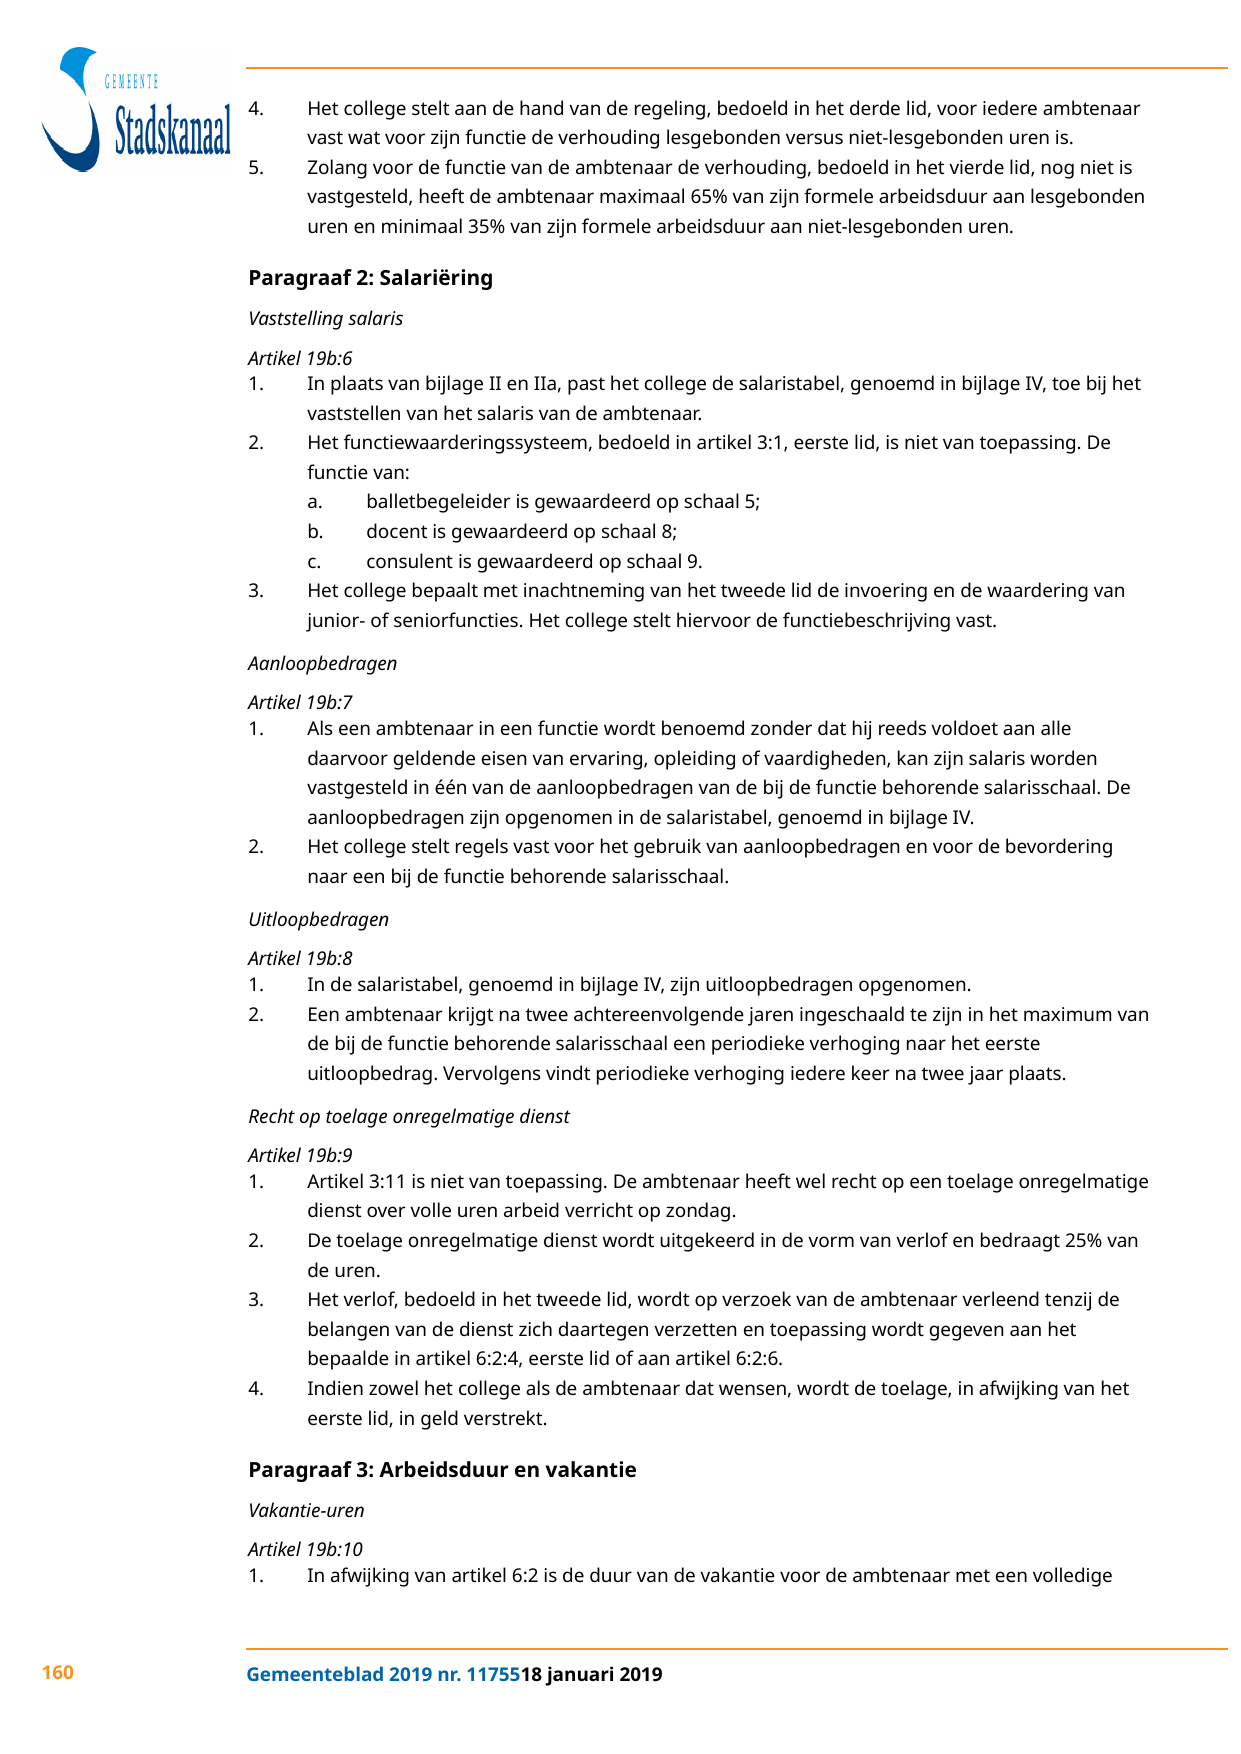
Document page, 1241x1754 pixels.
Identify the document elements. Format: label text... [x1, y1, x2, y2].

text Vakantie-uren [248, 1497, 1152, 1523]
text Artikel 19b:10 [248, 1536, 1152, 1562]
text Vaststelling salaris [248, 305, 1152, 331]
list Het verlof, bedoeld in het tweede lid, wordt op verzoek van de ambtenaar verleend tenzij de belangen van de dienst zich daartegen verzetten en toepassing wordt gegeven aan het bepaalde in artikel 6:2:4, eerste lid of aan artikel 6:2:6. [248, 1286, 1152, 1371]
list Als een ambtenaar in een functie wordt benoemd zonder dat hij reeds voldoet aan alle daarvoor geldende eisen van ervaring, opleiding of vaardigheden, kan zijn salaris worden vastgesteld in één van de aanloopbedragen van de bij de functie behorende salarisschaal. De aanloopbedragen zijn opgenomen in de salaristabel, genoemd in bijlage IV. [248, 715, 1152, 830]
list Indien zowel het college als de ambtenaar dat wensen, wordt de toelage, in afwijking van het eerste lid, in geld verstrekt. [248, 1375, 1152, 1431]
text Uitloopbedragen [248, 906, 1152, 932]
text Paragraaf 3: Arbeidsduur en vakantie [248, 1455, 1152, 1483]
list balletbegeleider is gewaardeerd op schaal 5; [307, 489, 1152, 514]
text Aanloopbedragen [248, 650, 1152, 676]
list Artikel 3:11 is niet van toepassing. De ambtenaar heeft wel recht op een toelage onregelmatige dienst over volle uren arbeid verricht op zondag. [248, 1168, 1152, 1223]
text Artikel 19b:9 [248, 1142, 1152, 1168]
list Het college stelt regels vast voor het gebruik van aanloopbedragen en voor de bevordering naar een bij de functie behorende salarisschaal. [248, 833, 1152, 889]
list Het college bepaalt met inachtneming van het tweede lid de invoering en de waardering van junior- of seniorfuncties. Het college stelt hiervoor de functiebeschrijving vast. [248, 577, 1152, 633]
text Artikel 19b:6 [248, 345, 1152, 370]
text Artikel 19b:8 [248, 946, 1152, 971]
list consulent is gewaardeerd op schaal 9. [307, 548, 1152, 574]
list Zolang voor de functie van de ambtenaar de verhouding, bedoeld in het vierde lid, nog niet is vastgesteld, heeft de ambtenaar maximaal 65% van zijn formele arbeidsduur aan lesgebonden uren en minimaal 35% van zijn formele arbeidsduur aan niet-lesgebonden uren. [248, 154, 1152, 239]
list docent is gewaardeerd op schaal 8; [307, 518, 1152, 544]
list Een ambtenaar krijgt na twee achtereenvolgende jaren ingeschaald te zijn in het maximum van de bij de functie behorende salarisschaal een periodieke verhoging naar het eerste uitloopbedrag. Vervolgens vindt periodieke verhoging iedere keer na twee jaar plaats. [248, 1001, 1152, 1086]
text Artikel 19b:7 [248, 689, 1152, 715]
list In de salaristabel, genoemd in bijlage IV, zijn uitloopbedragen opgenomen. [248, 971, 1152, 997]
text Recht op toelage onregelmatige dienst [248, 1103, 1152, 1129]
list De toelage onregelmatige dienst wordt uitgekeerd in de vorm van verlof en bedraagt 25% van de uren. [248, 1227, 1152, 1283]
list Het functiewaarderingssysteem, bedoeld in artikel 3:1, eerste lid, is niet van toepassing. De functie van: [248, 429, 1152, 485]
list Het college stelt aan de hand van de regeling, bedoeld in het derde lid, voor iedere ambtenaar vast wat voor zijn functie de verhouding lesgebonden versus niet-lesgebonden uren is. [248, 95, 1152, 150]
list In afwijking van artikel 6:2 is de duur van de vakantie voor de ambtenaar met een volledige [248, 1562, 1152, 1588]
picture [41, 47, 231, 172]
text Paragraaf 2: Salariëring [248, 263, 1152, 292]
list In plaats van bijlage II en IIa, past het college de salaristabel, genoemd in bijlage IV, toe bij het vaststellen van het salaris van de ambtenaar. [248, 370, 1152, 426]
